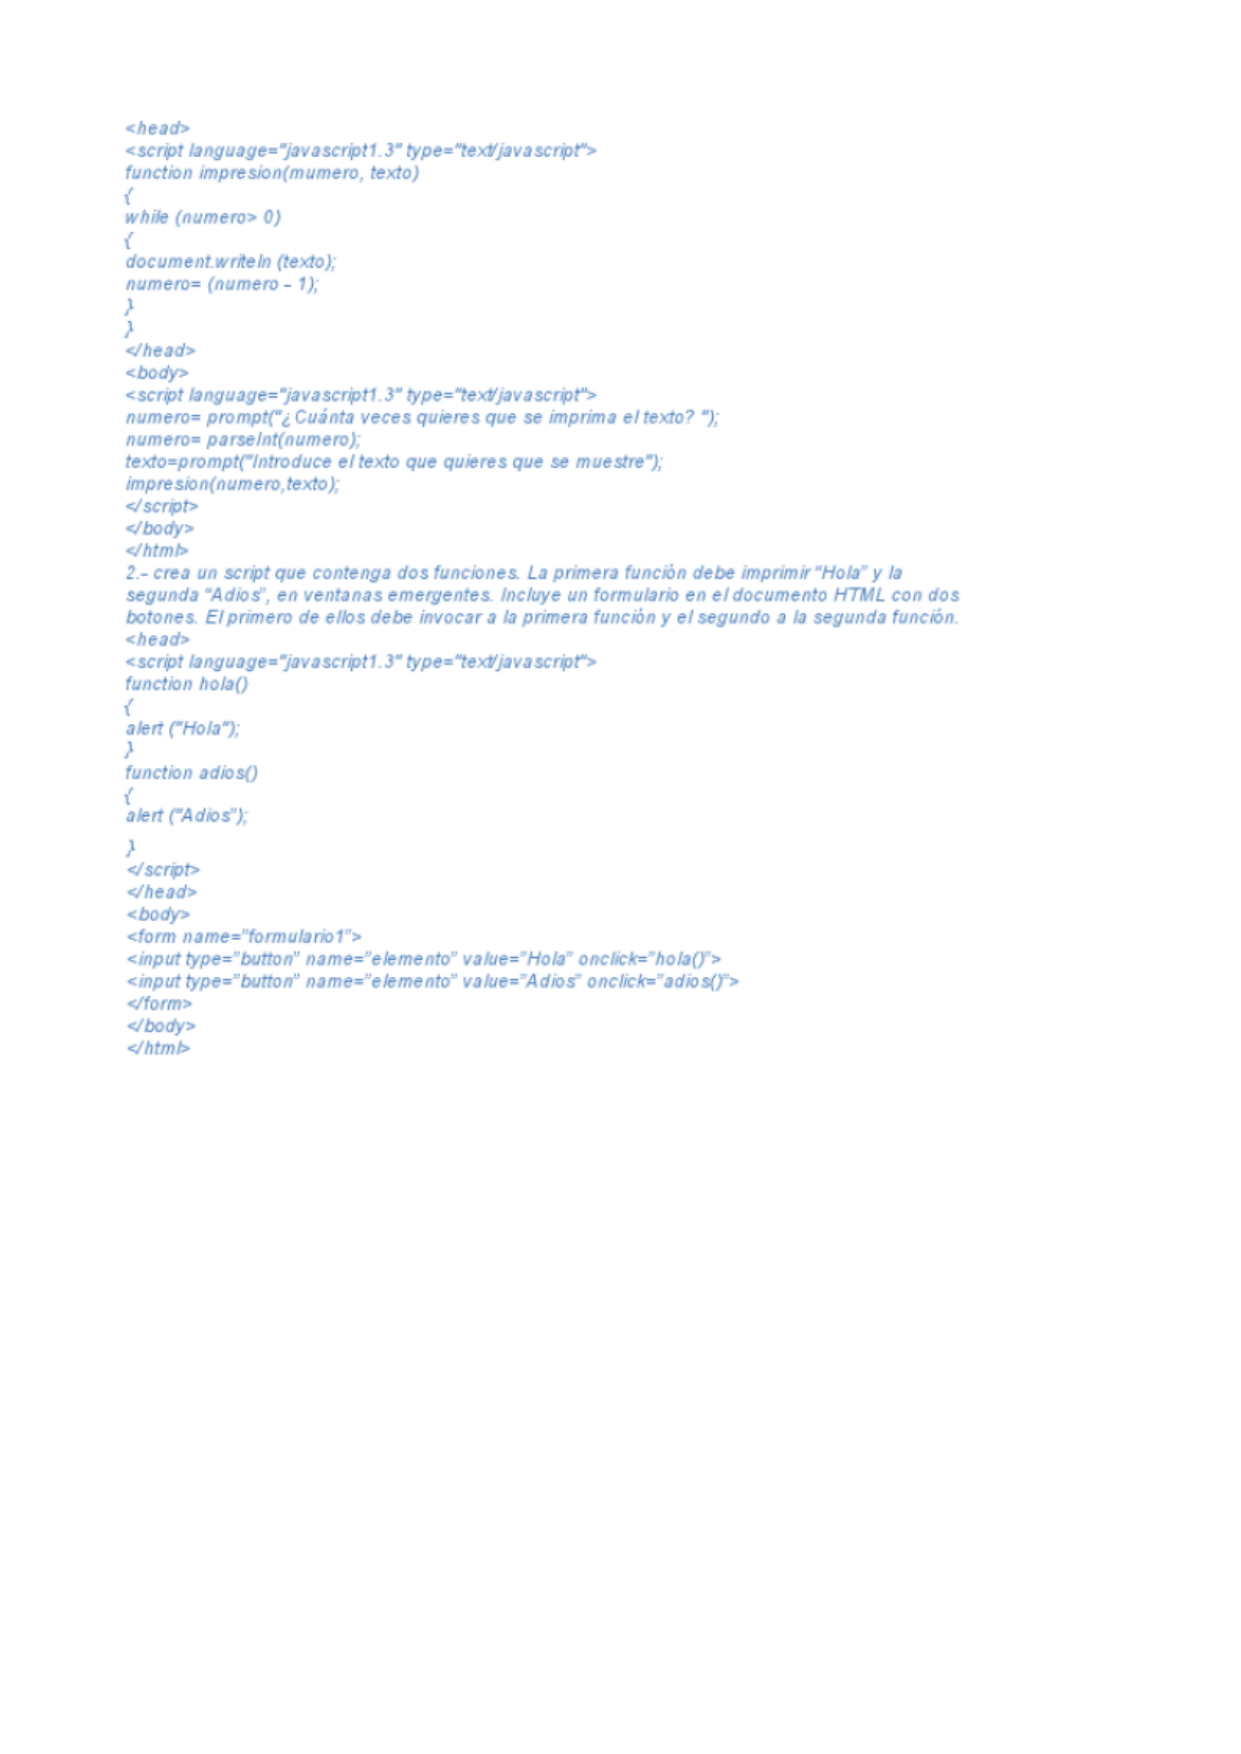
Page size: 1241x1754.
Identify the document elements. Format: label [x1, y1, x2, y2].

picture [118, 118, 967, 1067]
